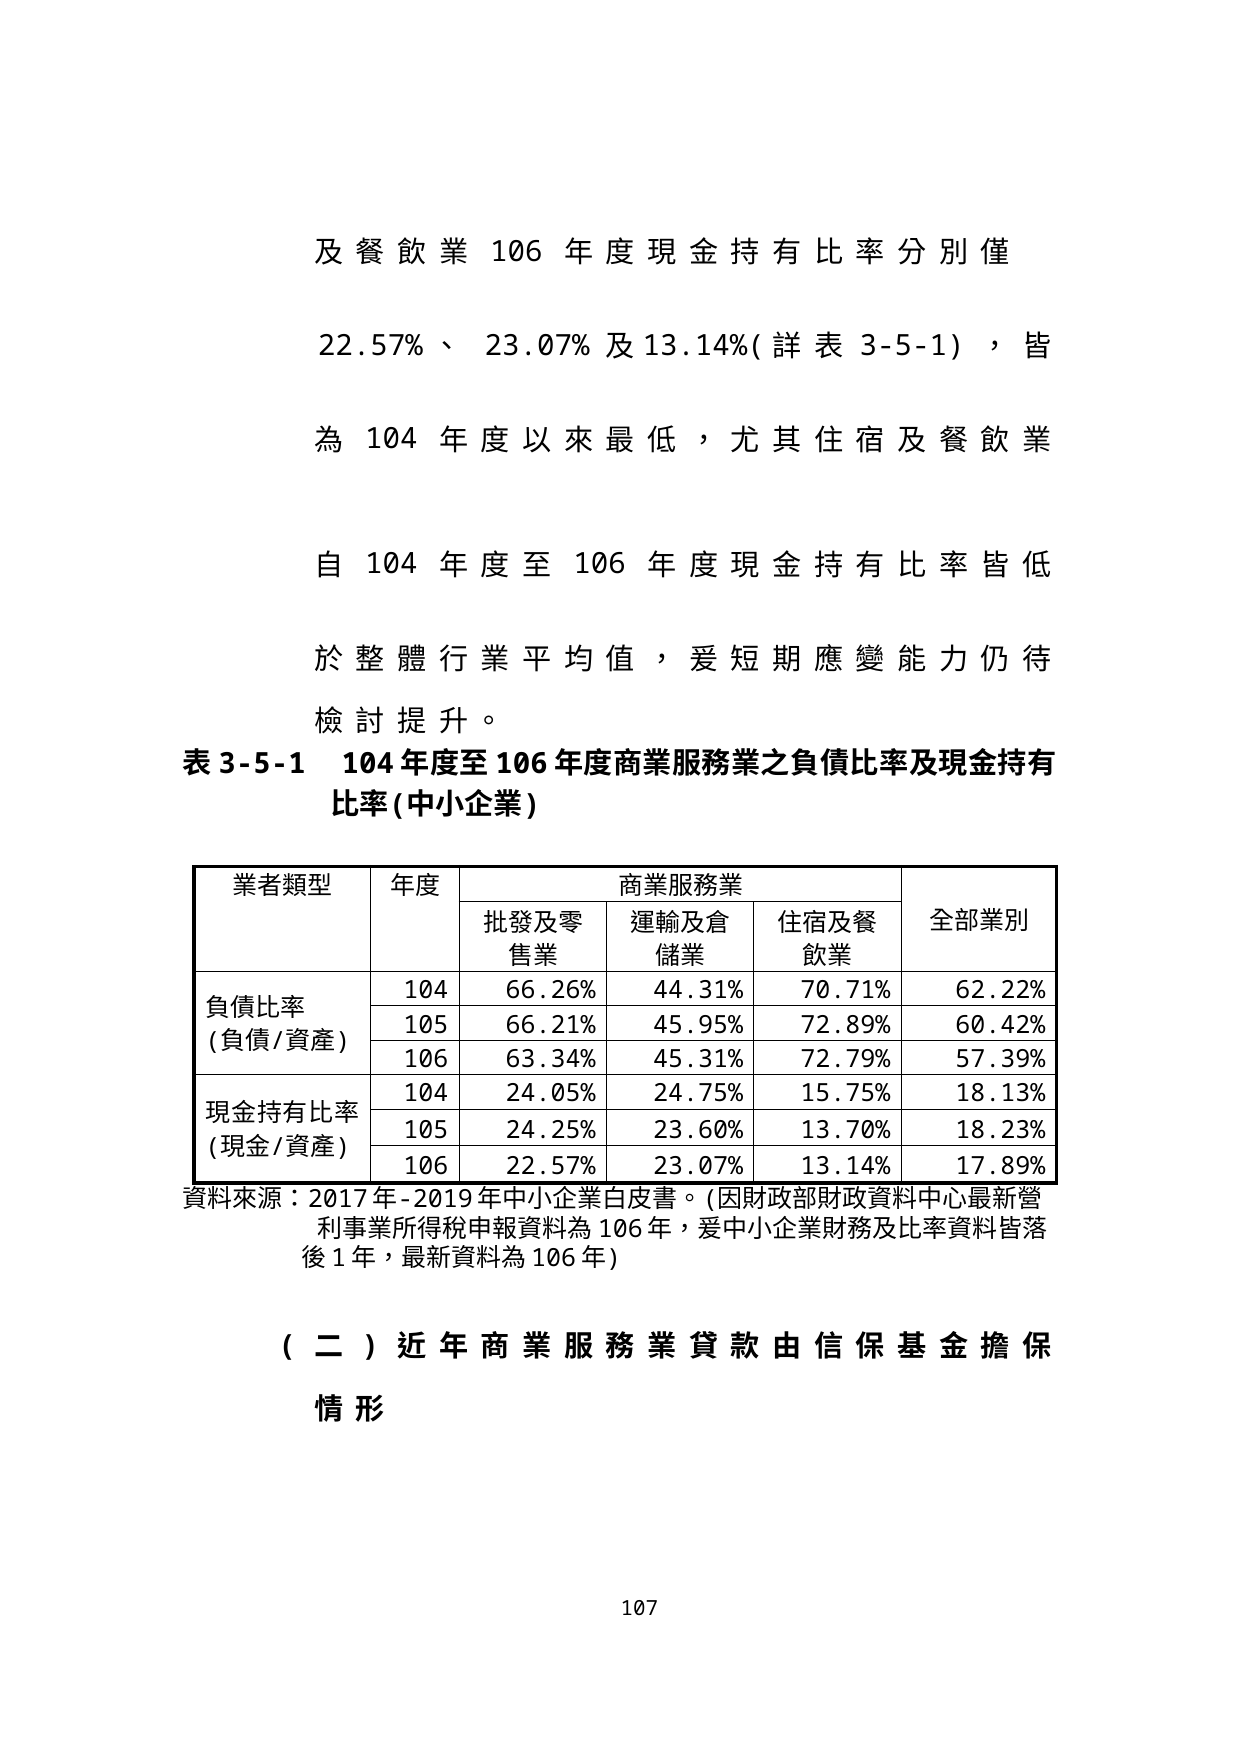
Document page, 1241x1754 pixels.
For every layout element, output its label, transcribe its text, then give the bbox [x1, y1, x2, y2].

table_cell 60.42% [902, 1006, 1055, 1040]
table_cell 23.60% [607, 1110, 753, 1145]
table_header 全部業別 [902, 868, 1055, 971]
table_cell 66.26% [460, 972, 606, 1005]
table_cell 104 [371, 972, 459, 1005]
table_cell 106 [371, 1041, 459, 1074]
table_cell 44.31% [607, 972, 753, 1005]
table_cell 18.13% [902, 1075, 1055, 1108]
table_cell 住宿及餐飲業 [754, 902, 901, 971]
table_cell 23.07% [607, 1146, 753, 1181]
text 表3-5-1 104年度至106年度商業服務業之負債比率及現金持有比率(中小企業) [183, 740, 1058, 823]
text 資料來源：2017年-2019年中小企業白皮書。(因財政部財政資料中心最新營 [183, 1184, 1058, 1214]
table_cell 105 [371, 1110, 459, 1145]
table_cell 15.75% [754, 1075, 901, 1108]
table_cell 18.23% [902, 1110, 1055, 1145]
table_header 年度 [371, 868, 459, 971]
table_cell 24.05% [460, 1075, 606, 1108]
table_cell 17.89% [902, 1146, 1055, 1181]
table_cell 104 [371, 1075, 459, 1108]
text 後1年，最新資料為106年) [301, 1243, 1058, 1272]
table_cell 105 [371, 1006, 459, 1040]
table_cell 57.39% [902, 1041, 1055, 1074]
table_cell 22.57% [460, 1146, 606, 1181]
table_cell 13.14% [754, 1146, 901, 1181]
table_cell 運輸及倉儲業 [607, 902, 753, 971]
table_cell 66.21% [460, 1006, 606, 1040]
table_header 業者類型 [196, 868, 370, 971]
text 利事業所得稅申報資料為106年，爰中小企業財務及比率資料皆落 [183, 1214, 1058, 1243]
text (二)近年商業服務業貸款由信保基金擔保情形 [242, 1302, 1058, 1427]
table_cell 24.75% [607, 1075, 753, 1108]
table_cell 45.31% [607, 1041, 753, 1074]
table_cell 13.70% [754, 1110, 901, 1145]
table_cell 72.89% [754, 1006, 901, 1040]
table_cell 現金持有比率(現金/資產) [196, 1075, 370, 1181]
table_cell 72.79% [754, 1041, 901, 1074]
table_cell 106 [371, 1146, 459, 1181]
table_cell 63.34% [460, 1041, 606, 1074]
table_cell 70.71% [754, 972, 901, 1005]
table_cell 負債比率 (負債/資產) [196, 972, 370, 1074]
text 及餐飲業106年度現金持有比率分別僅22.57%、23.07%及13.14%(詳表3-5-1)，皆為104年度以來最低，尤其住宿及餐飲業自104年度至106年度現金持有比率皆低於整體行業平均值，爰短期應變能力仍待檢討提升。 [271, 177, 1058, 740]
table_header 商業服務業 [460, 868, 901, 901]
table_cell 45.95% [607, 1006, 753, 1040]
table_cell 24.25% [460, 1110, 606, 1145]
table_cell 批發及零售業 [460, 902, 606, 971]
table_cell 62.22% [902, 972, 1055, 1005]
